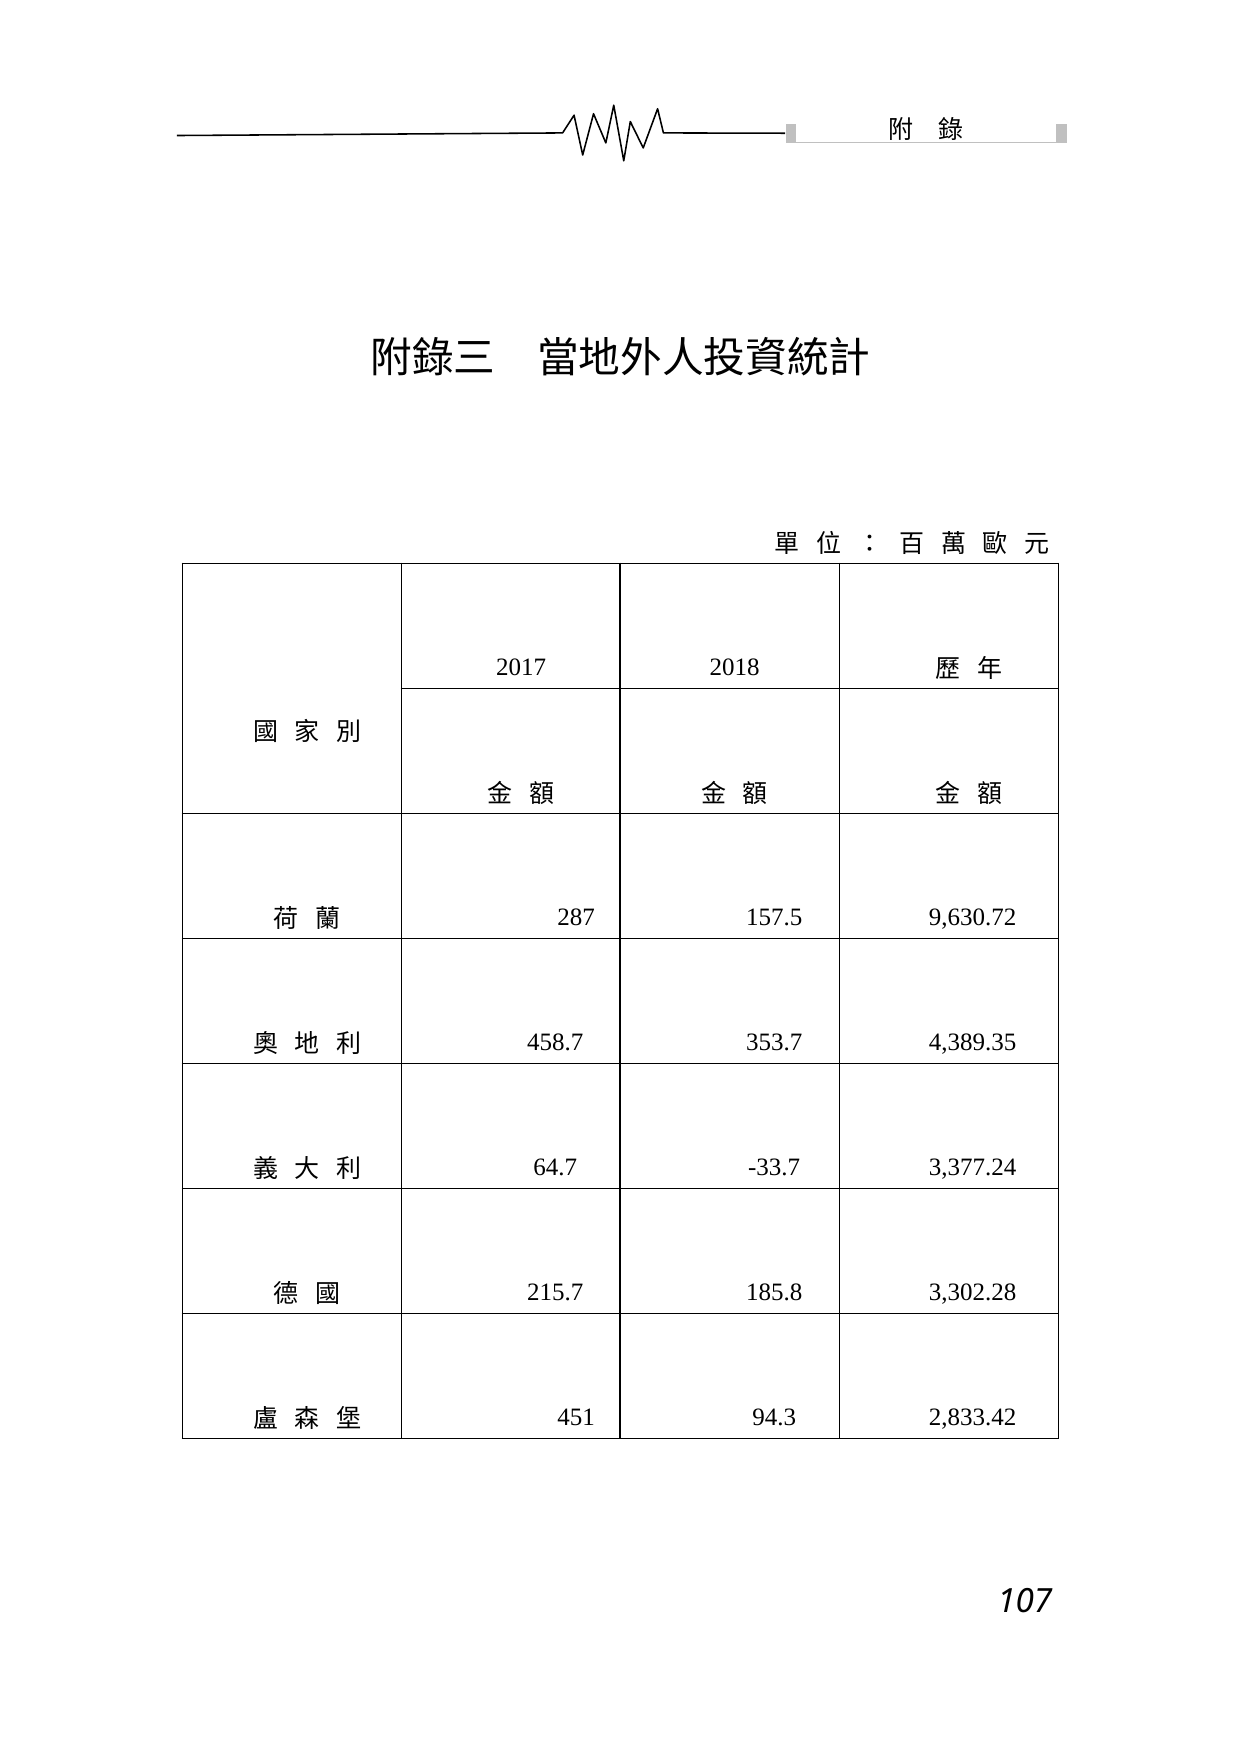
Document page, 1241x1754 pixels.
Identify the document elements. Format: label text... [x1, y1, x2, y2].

table_cell 3,302.28 [840, 1189, 1058, 1313]
table_cell 94.3 [621, 1314, 839, 1438]
table_cell 金額 [621, 689, 839, 813]
text 單位：百萬歐元 [183, 500, 1058, 563]
table_header 2018 [621, 564, 839, 688]
table_cell 185.8 [621, 1189, 839, 1313]
table_header 歷年 [840, 564, 1058, 688]
table_header 2017 [402, 564, 619, 688]
table_cell 金額 [402, 689, 619, 813]
table_cell 458.7 [402, 939, 619, 1063]
text 附錄三 當地外人投資統計 [183, 313, 1058, 375]
table_cell 451 [402, 1314, 619, 1438]
table_cell 德國 [183, 1189, 401, 1313]
table_cell 盧森堡 [183, 1314, 401, 1438]
table_cell 4,389.35 [840, 939, 1058, 1063]
table_cell 奧地利 [183, 939, 401, 1063]
table_cell 9,630.72 [840, 814, 1058, 938]
table_cell 353.7 [621, 939, 839, 1063]
table_cell 荷蘭 [183, 814, 401, 938]
table_header 國家別 [183, 564, 401, 813]
table_cell 3,377.24 [840, 1064, 1058, 1188]
table_cell -33.7 [621, 1064, 839, 1188]
table_cell 287 [402, 814, 619, 938]
table_cell 義大利 [183, 1064, 401, 1188]
table_cell 64.7 [402, 1064, 619, 1188]
table_cell 金額 [840, 689, 1058, 813]
table_cell 157.5 [621, 814, 839, 938]
table_cell 2,833.42 [840, 1314, 1058, 1438]
table_cell 215.7 [402, 1189, 619, 1313]
